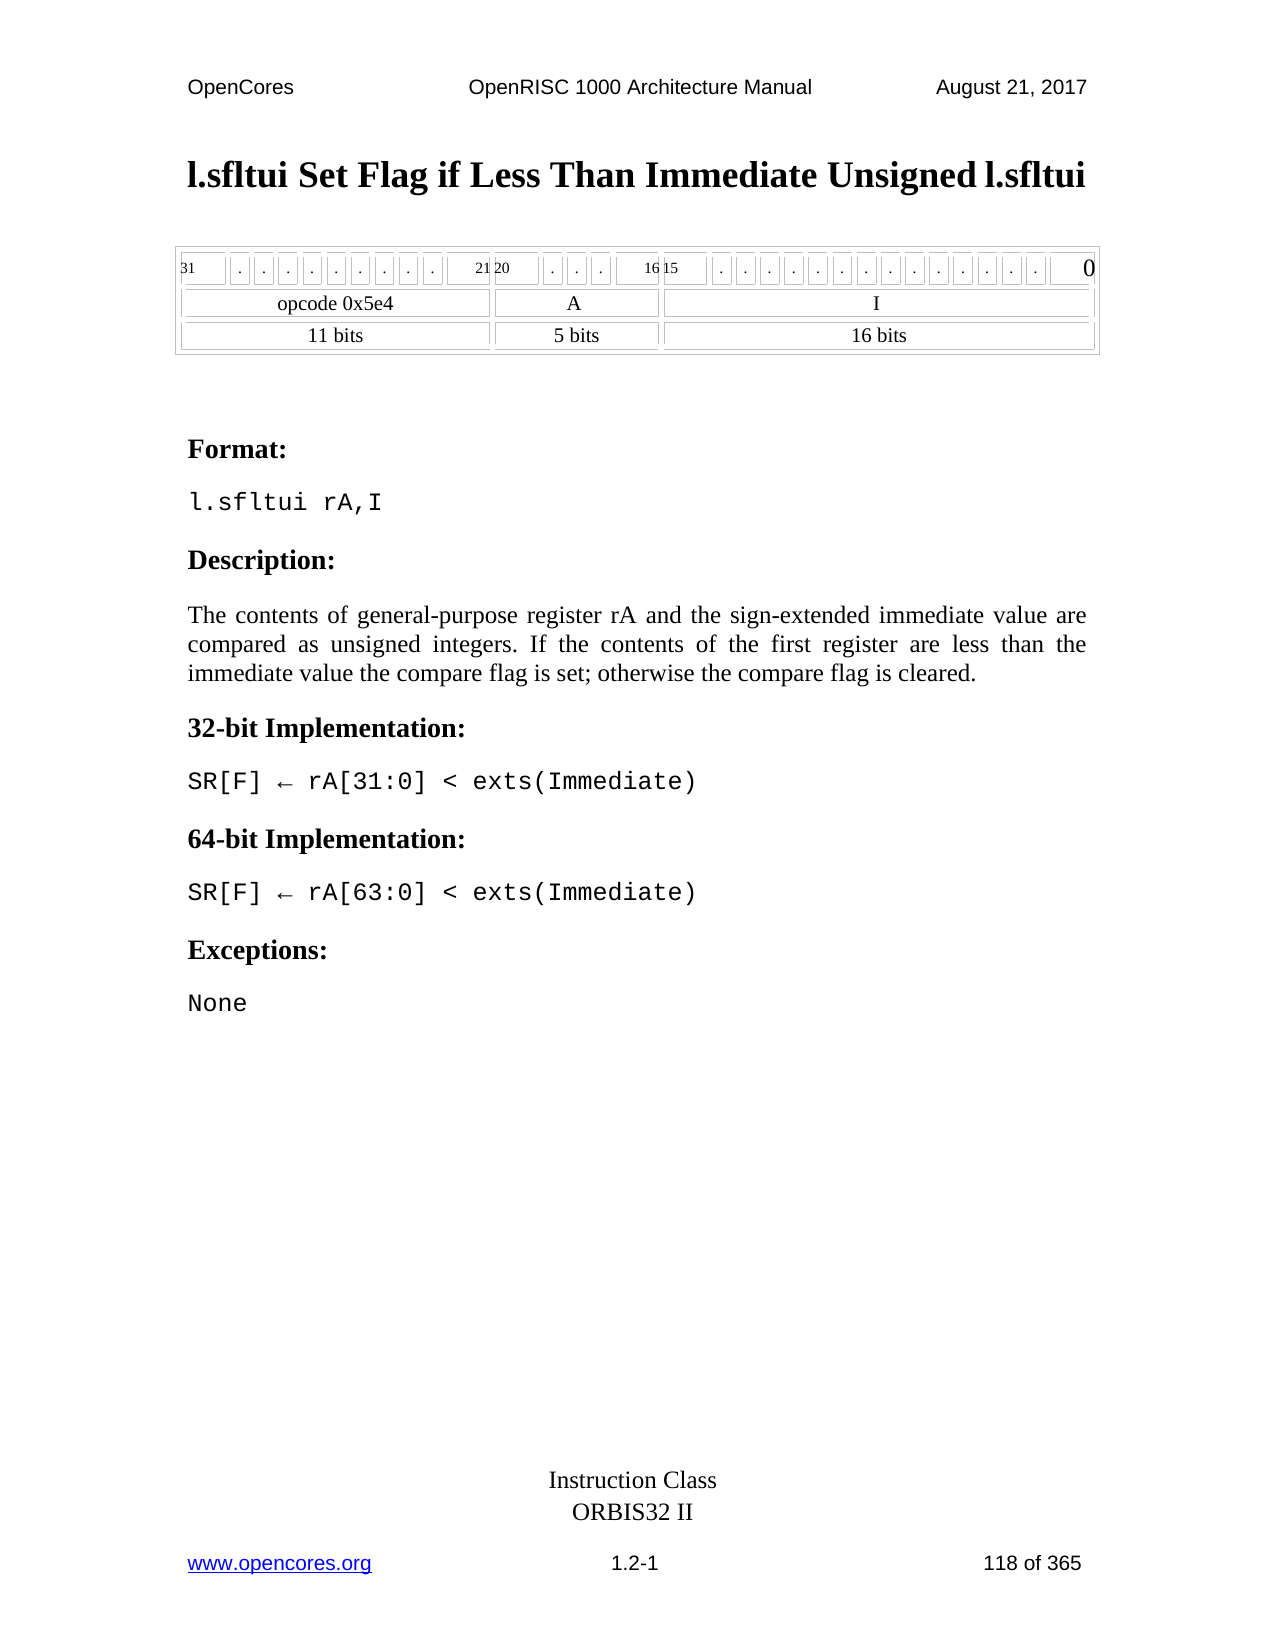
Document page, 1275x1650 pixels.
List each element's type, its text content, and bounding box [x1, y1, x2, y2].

text 64-bit Implementation: [187, 822, 1087, 855]
text Format: [187, 432, 1087, 464]
text SR[F] ← rA[31:0] < exts(Immediate) [187, 769, 1087, 797]
text l.sfltui rA,I [187, 489, 1087, 518]
text Description: [187, 543, 1087, 575]
text The contents of general-purpose register rA and the sign-extended immediate value are compared as unsigned integers. If the contents of the first register are less than the immediate value the compare flag is set; otherwise the compare flag is cleared. [187, 600, 1087, 687]
text SR[F] ← rA[63:0] < exts(Immediate) [187, 880, 1087, 908]
text Exceptions: [187, 933, 1087, 965]
text None [187, 990, 1087, 1019]
text 32-bit Implementation: [187, 712, 1087, 744]
